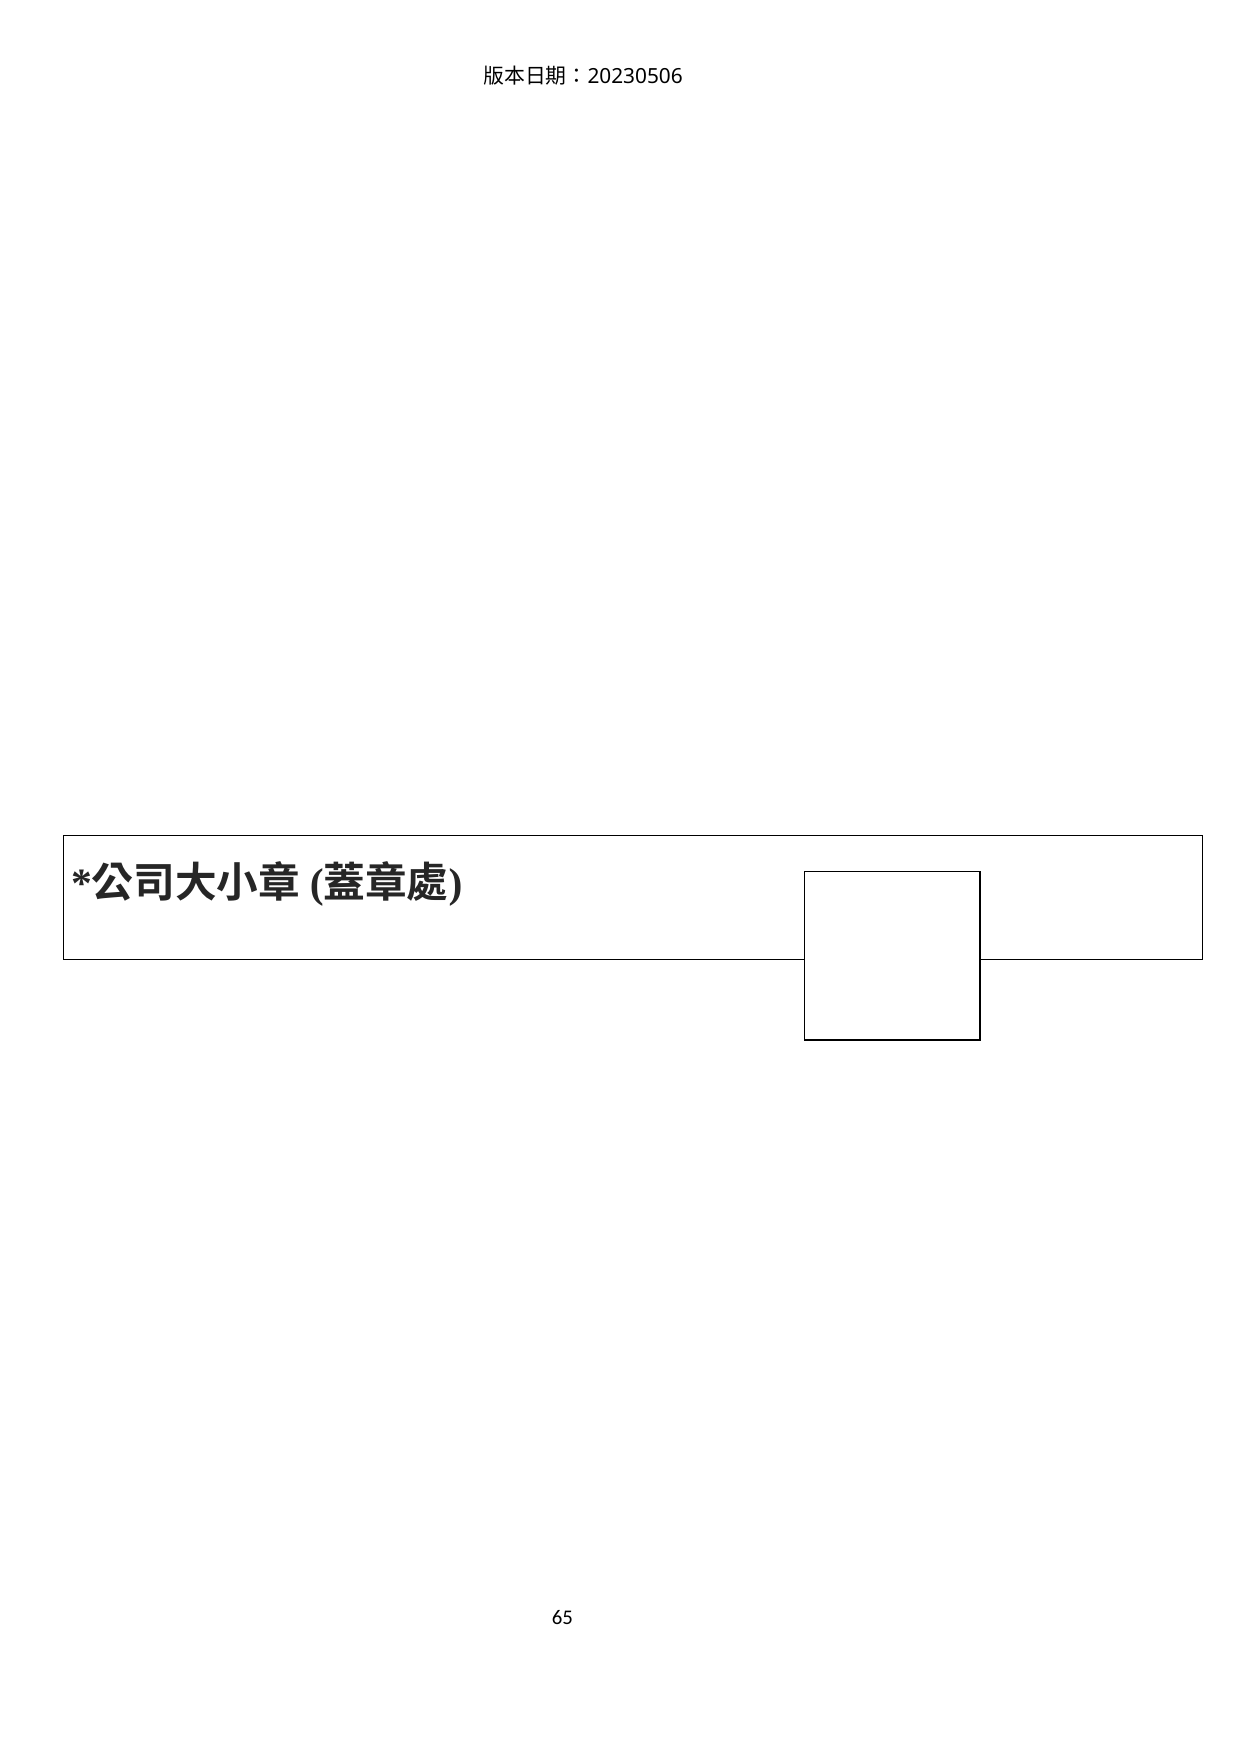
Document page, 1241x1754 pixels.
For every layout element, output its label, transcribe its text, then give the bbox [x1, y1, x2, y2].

table_cell *公司大小章 (蓋章處) [64, 836, 1202, 959]
